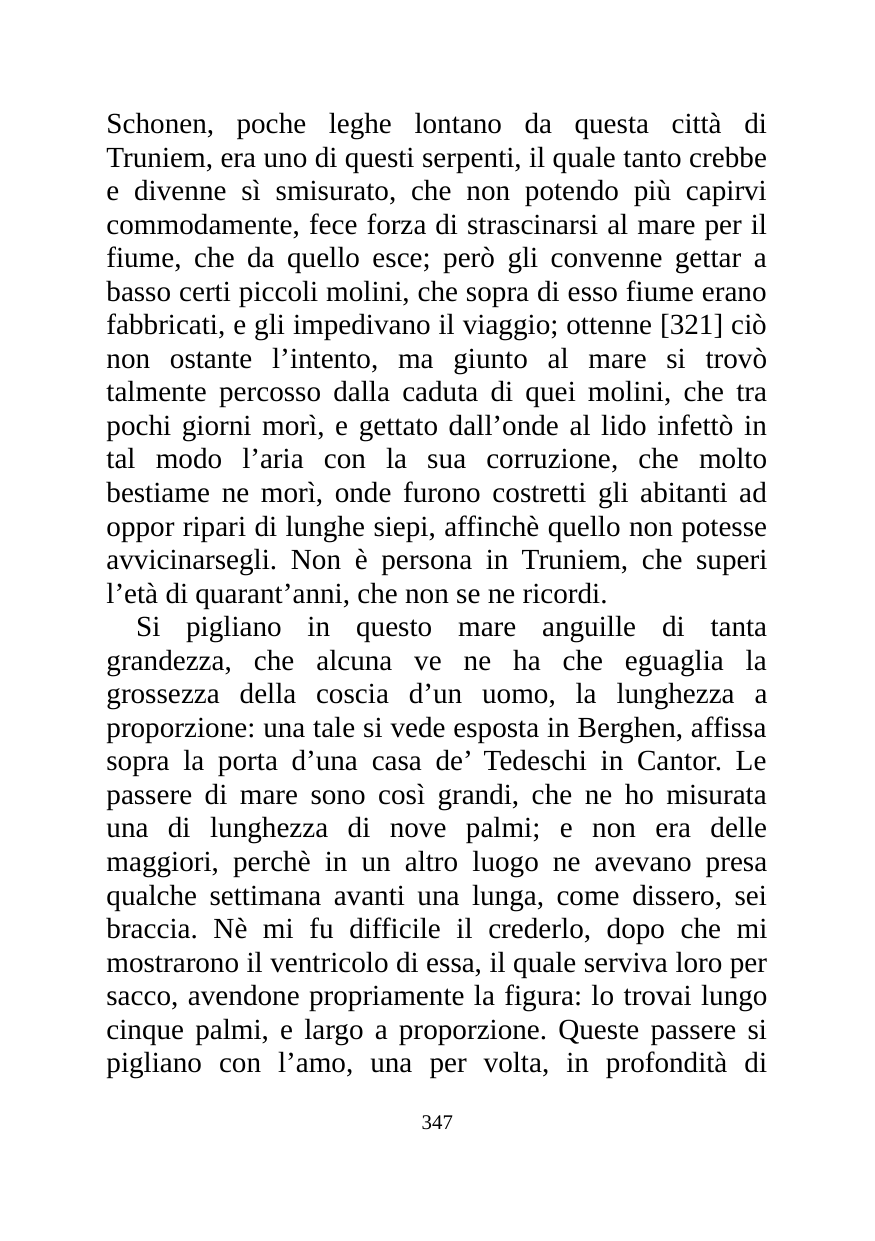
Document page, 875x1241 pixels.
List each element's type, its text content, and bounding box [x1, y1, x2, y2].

text Schonen, poche leghe lontano da questa città di Truniem, era uno di questi serpenti, il quale tanto crebbe e divenne sì smisurato, che non potendo più capirvi commodamente, fece forza di strascinarsi al mare per il fiume, che da quello esce; però gli convenne gettar a basso certi piccoli molini, che sopra di esso fiume erano fabbricati, e gli impedivano il viaggio; ottenne [321] ciò non ostante l’intento, ma giunto al mare si trovò talmente percosso dalla caduta di quei molini, che tra pochi giorni morì, e gettato dall’onde al lido infettò in tal modo l’aria con la sua corruzione, che molto bestiame ne morì, onde furono costretti gli abitanti ad oppor ripari di lunghe siepi, affinchè quello non potesse avvicinarsegli. Non è persona in Truniem, che superi l’età di quarant’anni, che non se ne ricordi. [106, 106, 768, 609]
text Si pigliano in questo mare anguille di tanta grandezza, che alcuna ve ne ha che eguaglia la grossezza della coscia d’un uomo, la lunghezza a proporzione: una tale si vede esposta in Berghen, affissa sopra la porta d’una casa de’ Tedeschi in Cantor. Le passere di mare sono così grandi, che ne ho misurata una di lunghezza di nove palmi; e non era delle maggiori, perchè in un altro luogo ne avevano presa qualche settimana avanti una lunga, come dissero, sei braccia. Nè mi fu difficile il crederlo, dopo che mi mostrarono il ventricolo di essa, il quale serviva loro per sacco, avendone propriamente la figura: lo trovai lungo cinque palmi, e largo a proporzione. Queste passere si pigliano con l’amo, una per volta, in profondità di [106, 609, 768, 1079]
